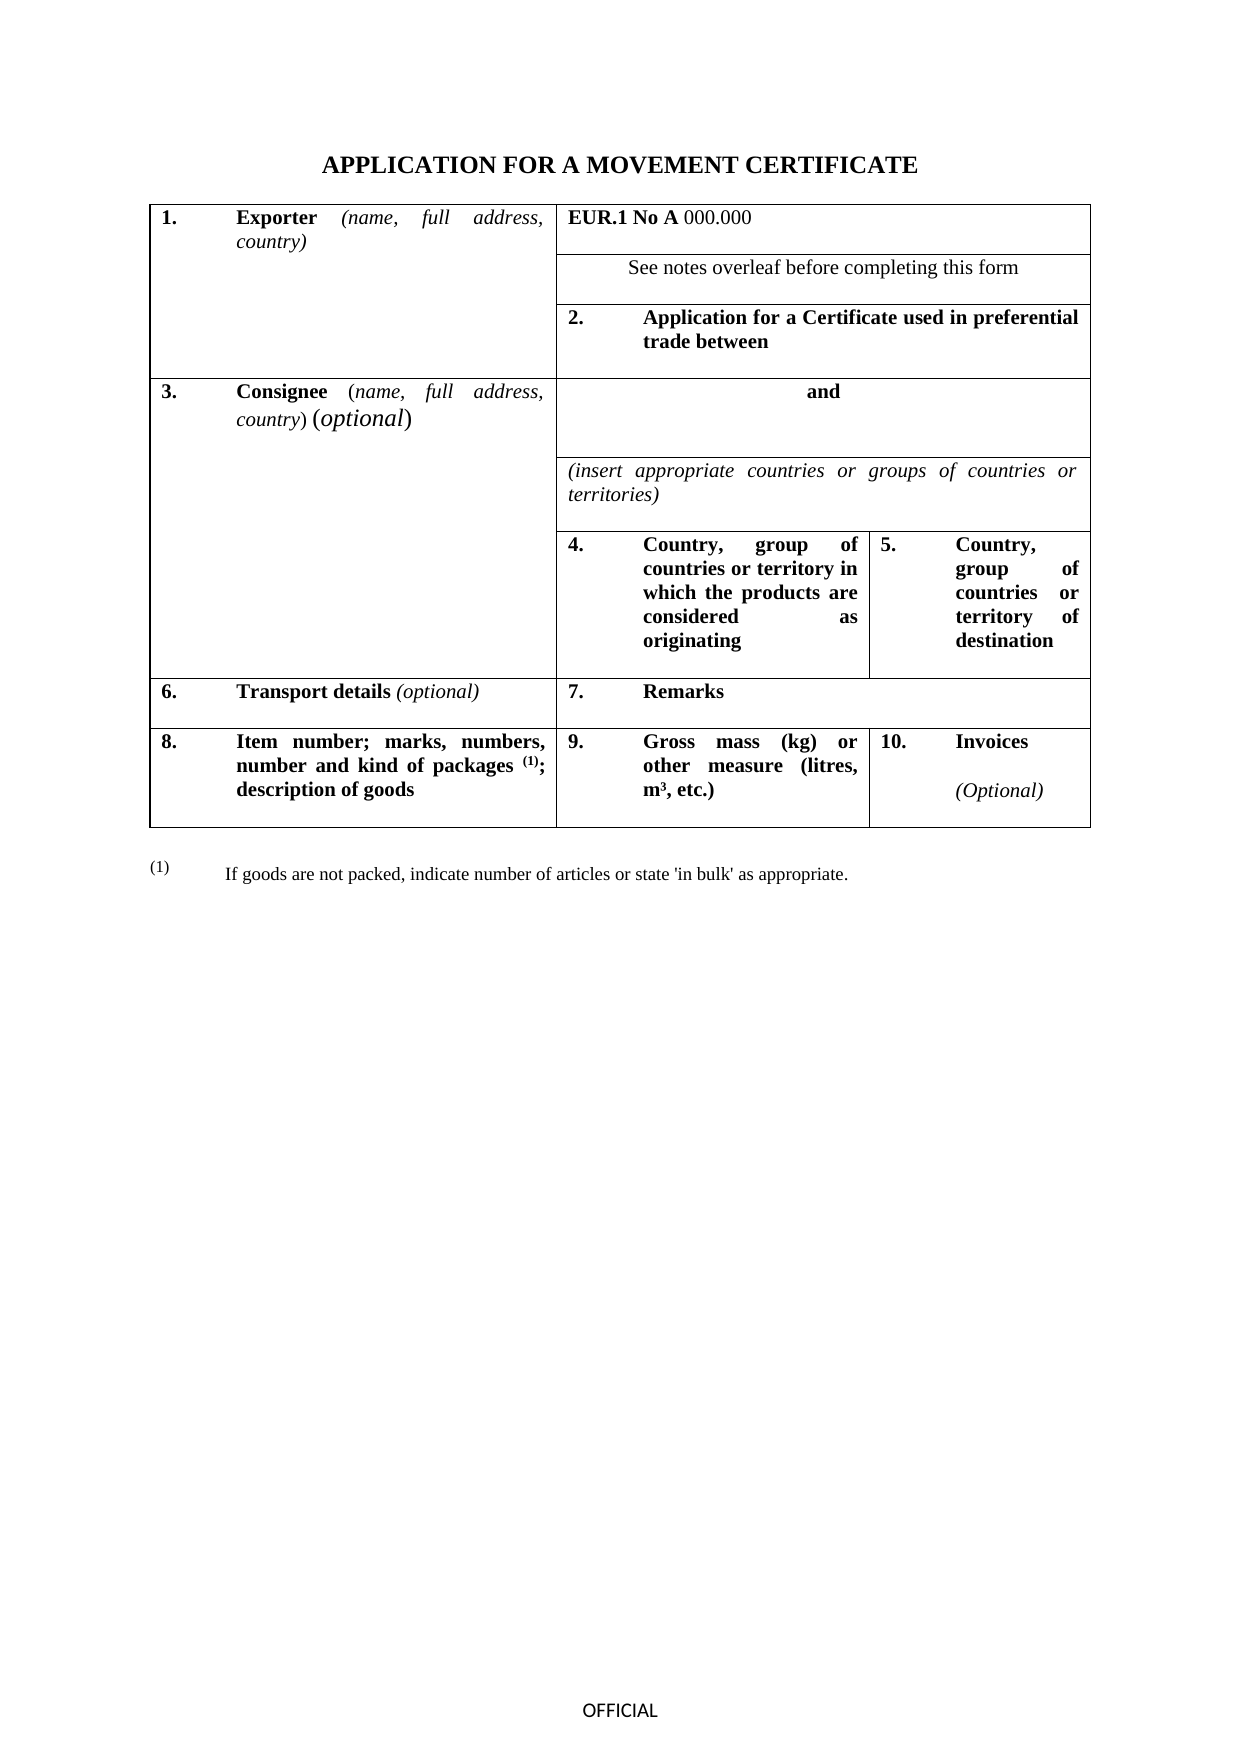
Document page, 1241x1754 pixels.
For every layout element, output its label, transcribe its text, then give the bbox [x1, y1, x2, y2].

table_cell (insert appropriate countries or groups of countries or territories) [557, 458, 1090, 531]
table_cell [151, 457, 556, 677]
table_cell 3. Consignee (name, full address, country) (optional) [151, 379, 556, 457]
table_cell 5. Country, group of countries or territory of destination [870, 532, 1090, 677]
table_header EUR.1 No A 000.000 [557, 205, 1090, 254]
text (1) If goods are not packed, indicate number of articles or state 'in bulk' as appropriate. [150, 857, 1090, 885]
table_cell 9. Gross mass (kg) or other measure (litres, m³, etc.) [557, 729, 869, 827]
table_header 1. Exporter (name, full address, country) [151, 205, 556, 378]
table_cell 8. Item number; marks, numbers, number and kind of packages (1); description of goods [151, 729, 556, 827]
table_cell 7. Remarks [557, 679, 1090, 728]
table_cell 2. Application for a Certificate used in preferential trade between [557, 305, 1090, 378]
table_cell 10. Invoices (Optional) [870, 729, 1090, 827]
table_cell 6. Transport details (optional) [151, 679, 556, 728]
table_cell 4. Country, group of countries or territory in which the products are considered as originating [557, 532, 869, 677]
table_cell and [557, 379, 1090, 457]
text APPLICATION FOR A MOVEMENT CERTIFICATE [150, 150, 1090, 179]
table_cell See notes overleaf before completing this form [557, 255, 1090, 304]
